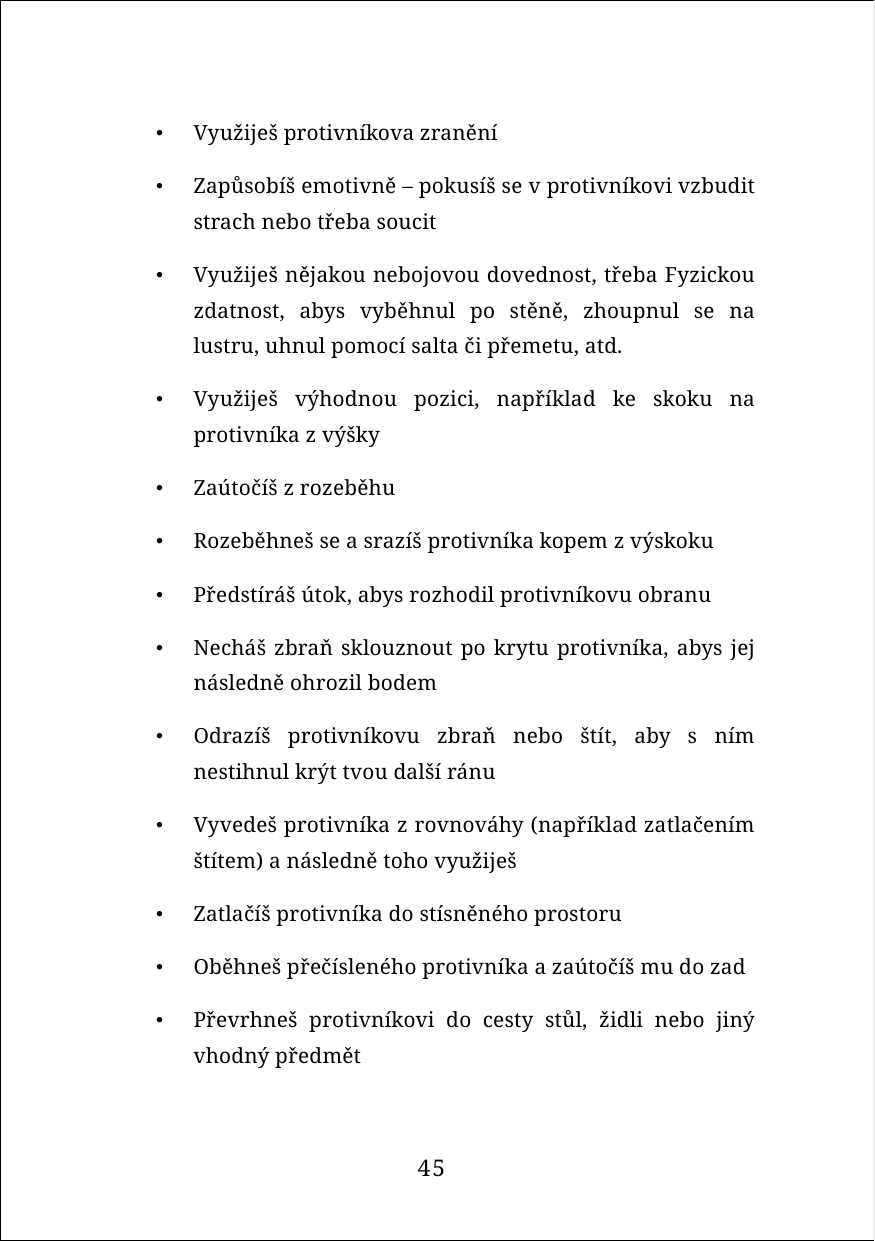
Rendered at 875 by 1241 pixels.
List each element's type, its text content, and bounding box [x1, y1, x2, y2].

list Odrazíš protivníkovu zbraň nebo štít, aby s ním nestihnul krýt tvou další ránu [156, 722, 756, 786]
list Zapůsobíš emotivně – pokusíš se v protivníkovi vzbudit strach nebo třeba soucit [156, 171, 756, 235]
list Oběhneš přečísleného protivníka a zaútočíš mu do zad [156, 952, 756, 981]
list Převrhneš protivníkovi do cesty stůl, židli nebo jiný vhodný předmět [156, 1006, 756, 1069]
list Předstíráš útok, abys rozhodil protivníkovu obranu [156, 580, 756, 608]
list Využiješ nějakou nebojovou dovednost, třeba Fyzickou zdatnost, abys vyběhnul po stěně, zhoupnul se na lustru, uhnul pomocí salta či přemetu, atd. [156, 260, 756, 360]
list Zaútočíš z rozeběhu [156, 473, 756, 502]
list Vyvedeš protivníka z rovnováhy (například zatlačením štítem) a následně toho využiješ [156, 810, 756, 874]
list Využiješ výhodnou pozici, například ke skoku na protivníka z výšky [156, 384, 756, 448]
list Využiješ protivníkova zranění [156, 118, 756, 147]
list Rozeběhneš se a srazíš protivníka kopem z výskoku [156, 526, 756, 555]
list Zatlačíš protivníka do stísněného prostoru [156, 899, 756, 928]
list Necháš zbraň sklouznout po krytu protivníka, abys jej následně ohrozil bodem [156, 633, 756, 697]
